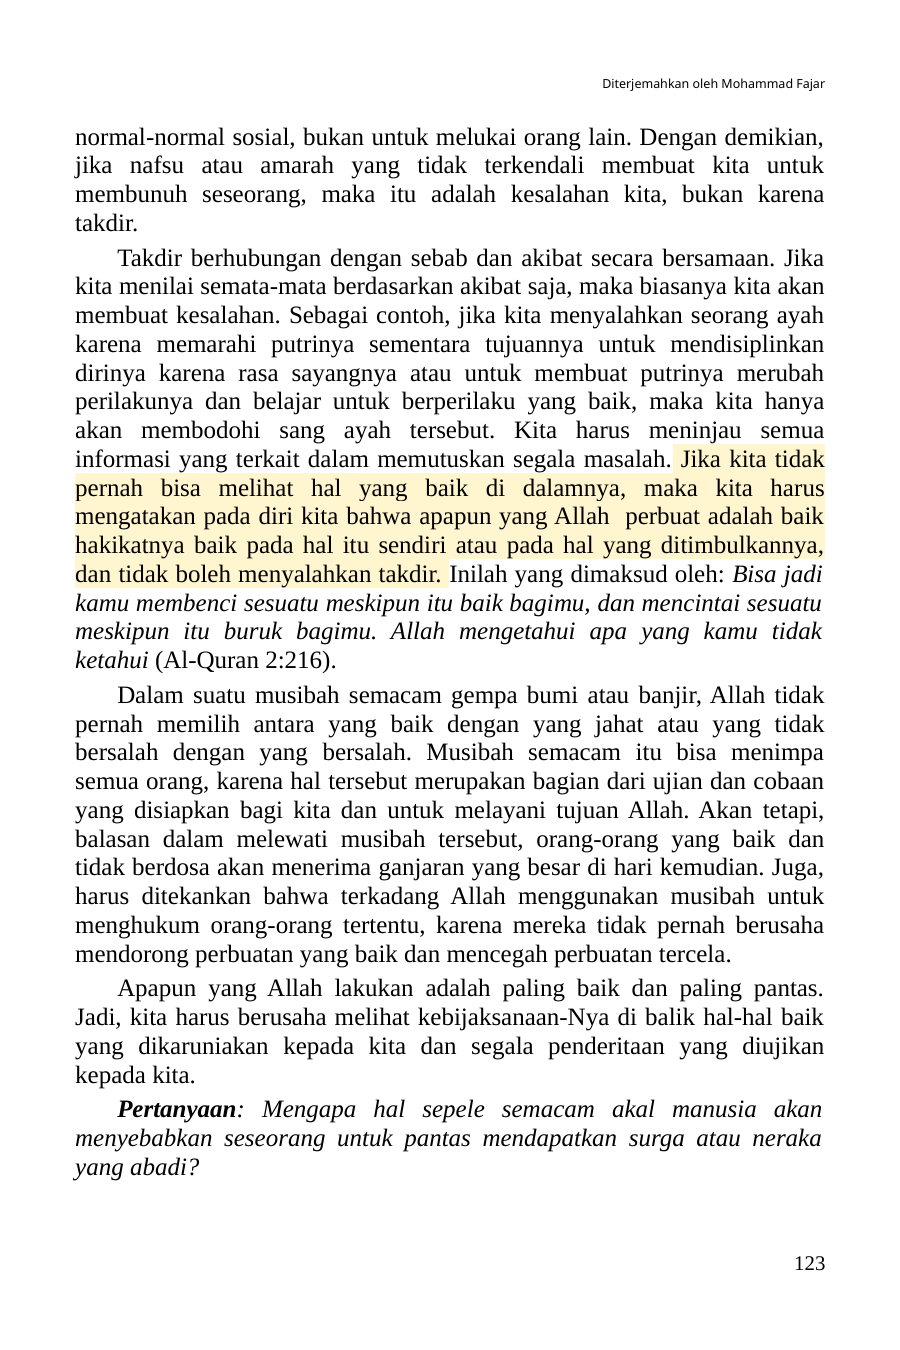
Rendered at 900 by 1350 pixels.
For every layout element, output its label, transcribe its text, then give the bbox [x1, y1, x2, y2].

text Apapun yang Allah lakukan adalah paling baik dan paling pantas. Jadi, kita harus berusaha melihat kebijaksanaan-Nya di balik hal-hal baik yang dikaruniakan kepada kita dan segala penderitaan yang diujikan kepada kita. [75, 973, 825, 1088]
text Pertanyaan: Mengapa hal sepele semacam akal manusia akan menyebabkan seseorang untuk pantas mendapatkan surga atau neraka yang abadi? [75, 1094, 825, 1181]
text Dalam suatu musibah semacam gempa bumi atau banjir, Allah tidak pernah memilih antara yang baik dengan yang jahat atau yang tidak bersalah dengan yang bersalah. Musibah semacam itu bisa menimpa semua orang, karena hal tersebut merupakan bagian dari ujian dan cobaan yang disiapkan bagi kita dan untuk melayani tujuan Allah. Akan tetapi, balasan dalam melewati musibah tersebut, orang-orang yang baik dan tidak berdosa akan menerima ganjaran yang besar di hari kemudian. Juga, harus ditekankan bahwa terkadang Allah menggunakan musibah untuk menghukum orang-orang tertentu, karena mereka tidak pernah berusaha mendorong perbuatan yang baik dan mencegah perbuatan tercela. [75, 680, 825, 967]
text normal-normal sosial, bukan untuk melukai orang lain. Dengan demikian, jika nafsu atau amarah yang tidak terkendali membuat kita untuk membunuh seseorang, maka itu adalah kesalahan kita, bukan karena takdir. [75, 122, 825, 237]
text Takdir berhubungan dengan sebab dan akibat secara bersamaan. Jika kita menilai semata-mata berdasarkan akibat saja, maka biasanya kita akan membuat kesalahan. Sebagai contoh, jika kita menyalahkan seorang ayah karena memarahi putrinya sementara tujuannya untuk mendisiplinkan dirinya karena rasa sayangnya atau untuk membuat putrinya merubah perilakunya dan belajar untuk berperilaku yang baik, maka kita hanya akan membodohi sang ayah tersebut. Kita harus meninjau semua informasi yang terkait dalam memutuskan segala masalah. Jika kita tidak pernah bisa melihat hal yang baik di dalamnya, maka kita harus mengatakan pada diri kita bahwa apapun yang Allah perbuat adalah baik hakikatnya baik pada hal itu sendiri atau pada hal yang ditimbulkannya, dan tidak boleh menyalahkan takdir. Inilah yang dimaksud oleh: Bisa jadi kamu membenci sesuatu meskipun itu baik bagimu, dan mencintai sesuatu meskipun itu buruk bagimu. Allah mengetahui apa yang kamu tidak ketahui (Al-Quran 2:216). [75, 243, 825, 674]
